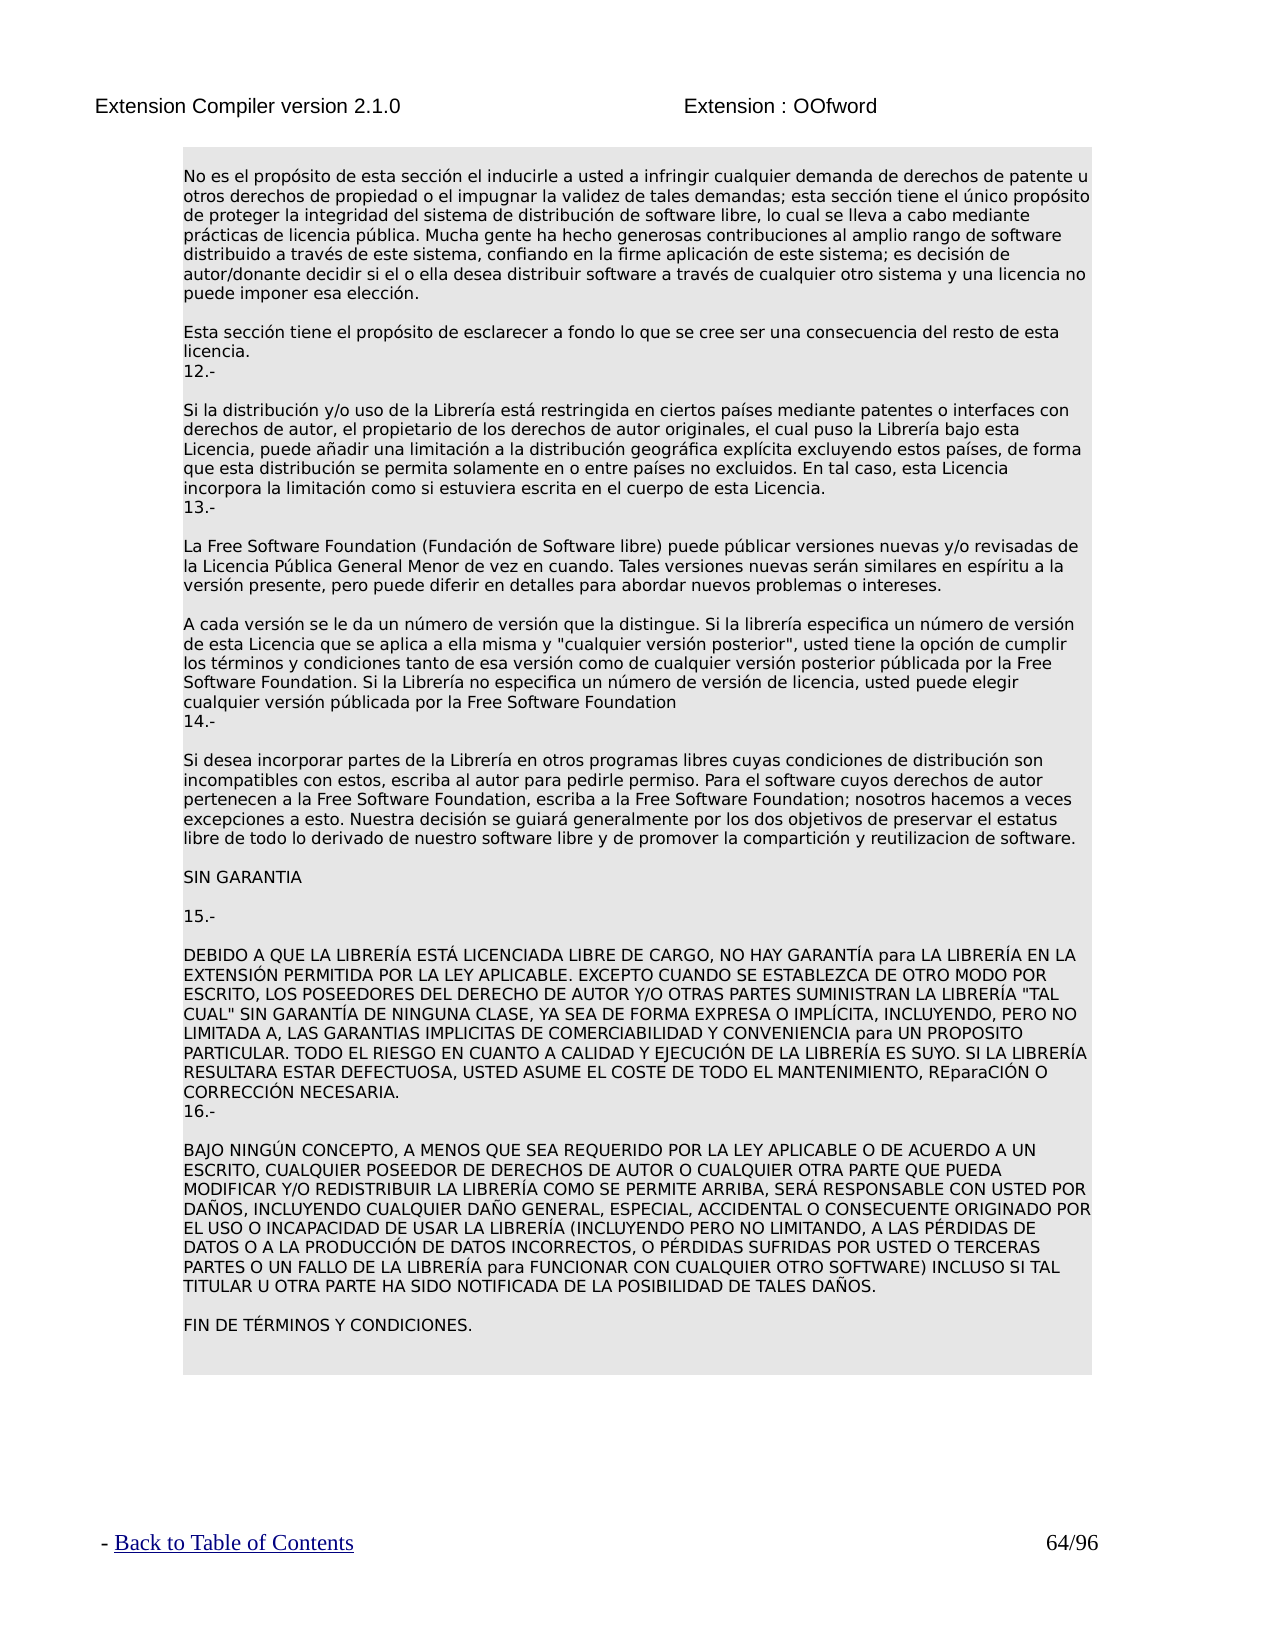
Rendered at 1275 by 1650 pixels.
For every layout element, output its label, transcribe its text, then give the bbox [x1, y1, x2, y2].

text 15.- [183, 907, 1092, 927]
text 14.- [183, 712, 1092, 732]
text La Free Software Foundation (Fundación de Software libre) puede públicar versiones nuevas y/o revisadas de la Licencia Pública General Menor de vez en cuando. Tales versiones nuevas serán similares en espíritu a la versión presente, pero puede diferir en detalles para abordar nuevos problemas o intereses. [183, 537, 1092, 596]
text DEBIDO A QUE LA LIBRERÍA ESTÁ LICENCIADA LIBRE DE CARGO, NO HAY GARANTÍA para LA LIBRERÍA EN LA EXTENSIÓN PERMITIDA POR LA LEY APLICABLE. EXCEPTO CUANDO SE ESTABLEZCA DE OTRO MODO POR ESCRITO, LOS POSEEDORES DEL DERECHO DE AUTOR Y/O OTRAS PARTES SUMINISTRAN LA LIBRERÍA "TAL CUAL" SIN GARANTÍA DE NINGUNA CLASE, YA SEA DE FORMA EXPRESA O IMPLÍCITA, INCLUYENDO, PERO NO LIMITADA A, LAS GARANTIAS IMPLICITAS DE COMERCIABILIDAD Y CONVENIENCIA para UN PROPOSITO PARTICULAR. TODO EL RIESGO EN CUANTO A CALIDAD Y EJECUCIÓN DE LA LIBRERÍA ES SUYO. SI LA LIBRERÍA RESULTARA ESTAR DEFECTUOSA, USTED ASUME EL COSTE DE TODO EL MANTENIMIENTO, REparaCIÓN O CORRECCIÓN NECESARIA. [183, 946, 1092, 1102]
text Si desea incorporar partes de la Librería en otros programas libres cuyas condiciones de distribución son incompatibles con estos, escriba al autor para pedirle permiso. Para el software cuyos derechos de autor pertenecen a la Free Software Foundation, escriba a la Free Software Foundation; nosotros hacemos a veces excepciones a esto. Nuestra decisión se guiará generalmente por los dos objetivos de preservar el estatus libre de todo lo derivado de nuestro software libre y de promover la compartición y reutilizacion de software. [183, 751, 1092, 849]
text FIN DE TÉRMINOS Y CONDICIONES. [183, 1316, 1092, 1336]
text SIN GARANTIA [183, 868, 1092, 888]
text No es el propósito de esta sección el inducirle a usted a infringir cualquier demanda de derechos de patente u otros derechos de propiedad o el impugnar la validez de tales demandas; esta sección tiene el único propósito de proteger la integridad del sistema de distribución de software libre, lo cual se lleva a cabo mediante prácticas de licencia pública. Mucha gente ha hecho generosas contribuciones al amplio rango de software distribuido a través de este sistema, confiando en la firme aplicación de este sistema; es decisión de autor/donante decidir si el o ella desea distribuir software a través de cualquier otro sistema y una licencia no puede imponer esa elección. [183, 167, 1092, 303]
text 12.- [183, 362, 1092, 381]
text Esta sección tiene el propósito de esclarecer a fondo lo que se cree ser una consecuencia del resto de esta licencia. [183, 323, 1092, 362]
text 13.- [183, 498, 1092, 518]
text Si la distribución y/o uso de la Librería está restringida en ciertos países mediante patentes o interfaces con derechos de autor, el propietario de los derechos de autor originales, el cual puso la Librería bajo esta Licencia, puede añadir una limitación a la distribución geográfica explícita excluyendo estos países, de forma que esta distribución se permita solamente en o entre países no excluidos. En tal caso, esta Licencia incorpora la limitación como si estuviera escrita en el cuerpo de esta Licencia. [183, 401, 1092, 498]
text BAJO NINGÚN CONCEPTO, A MENOS QUE SEA REQUERIDO POR LA LEY APLICABLE O DE ACUERDO A UN ESCRITO, CUALQUIER POSEEDOR DE DERECHOS DE AUTOR O CUALQUIER OTRA PARTE QUE PUEDA MODIFICAR Y/O REDISTRIBUIR LA LIBRERÍA COMO SE PERMITE ARRIBA, SERÁ RESPONSABLE CON USTED POR DAÑOS, INCLUYENDO CUALQUIER DAÑO GENERAL, ESPECIAL, ACCIDENTAL O CONSECUENTE ORIGINADO POR EL USO O INCAPACIDAD DE USAR LA LIBRERÍA (INCLUYENDO PERO NO LIMITANDO, A LAS PÉRDIDAS DE DATOS O A LA PRODUCCIÓN DE DATOS INCORRECTOS, O PÉRDIDAS SUFRIDAS POR USTED O TERCERAS PARTES O UN FALLO DE LA LIBRERÍA para FUNCIONAR CON CUALQUIER OTRO SOFTWARE) INCLUSO SI TAL TITULAR U OTRA PARTE HA SIDO NOTIFICADA DE LA POSIBILIDAD DE TALES DAÑOS. [183, 1141, 1092, 1297]
text 16.- [183, 1102, 1092, 1121]
text A cada versión se le da un número de versión que la distingue. Si la librería especifica un número de versión de esta Licencia que se aplica a ella misma y "cualquier versión posterior", usted tiene la opción de cumplir los términos y condiciones tanto de esa versión como de cualquier versión posterior públicada por la Free Software Foundation. Si la Librería no especifica un número de versión de licencia, usted puede elegir cualquier versión públicada por la Free Software Foundation [183, 615, 1092, 712]
